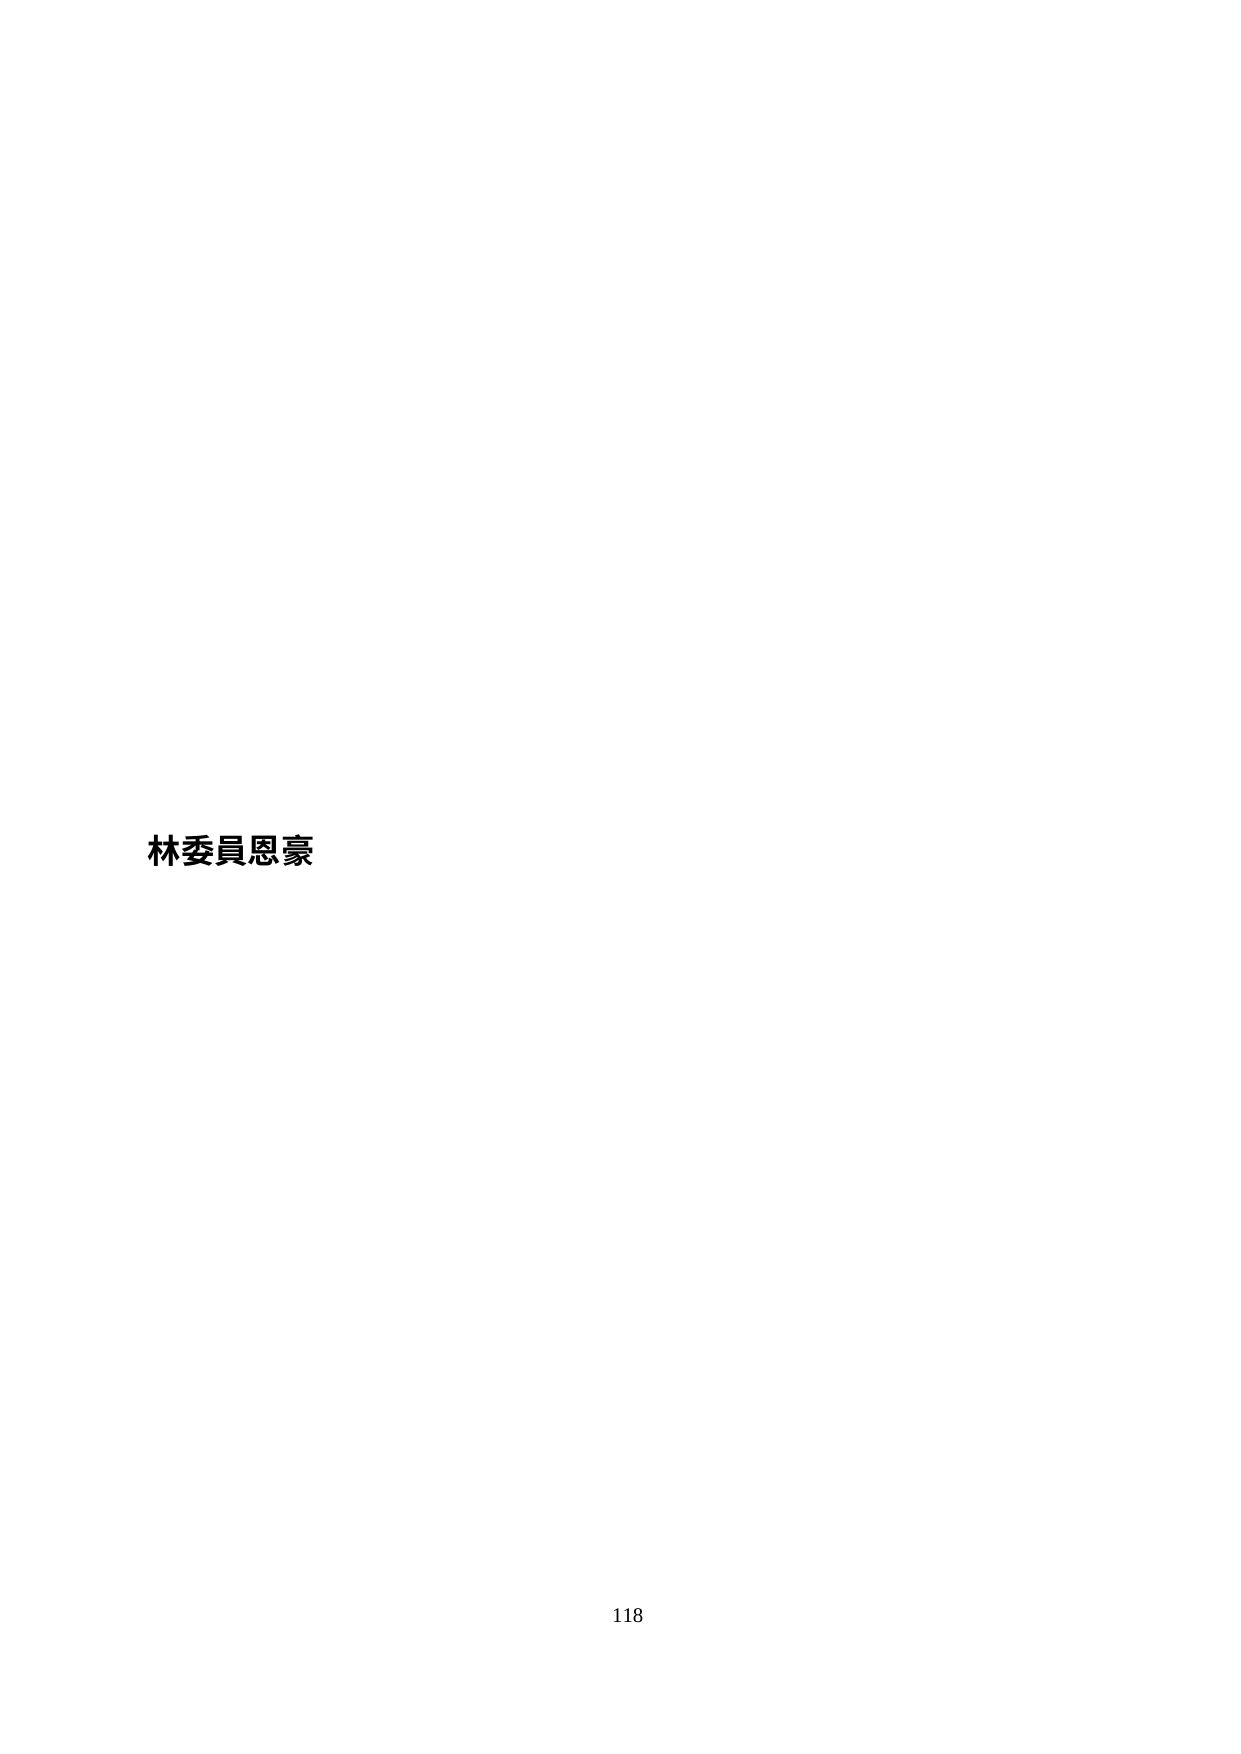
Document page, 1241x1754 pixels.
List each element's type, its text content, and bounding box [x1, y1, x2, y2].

text 林委員恩豪 [148, 807, 1107, 870]
